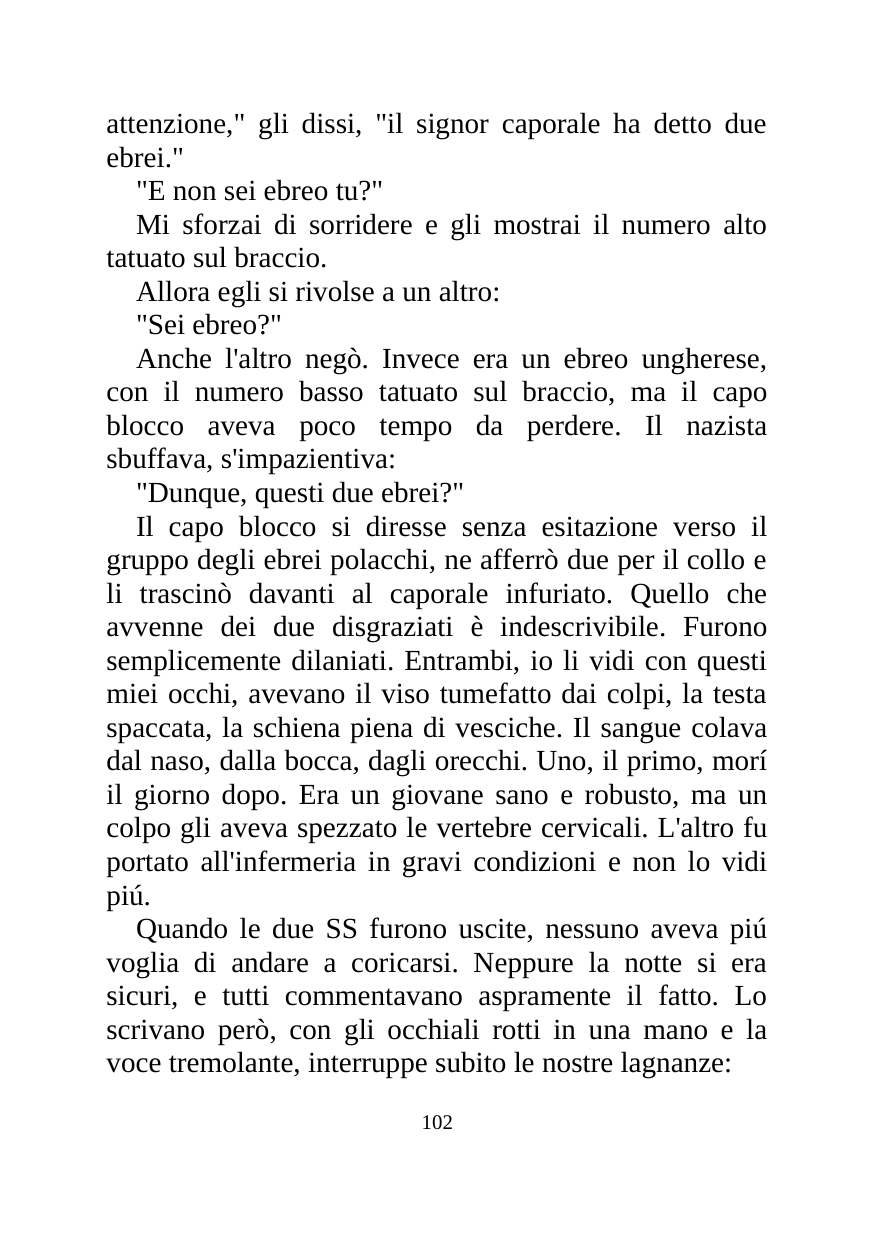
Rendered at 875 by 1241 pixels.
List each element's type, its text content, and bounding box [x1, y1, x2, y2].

text attenzione," gli dissi, "il signor caporale ha detto due ebrei." [106, 106, 768, 173]
text Mi sforzai di sorridere e gli mostrai il numero alto tatuato sul braccio. [106, 207, 768, 274]
text Anche l'altro negò. Invece era un ebreo ungherese, con il numero basso tatuato sul braccio, ma il capo blocco aveva poco tempo da perdere. Il nazista sbuffava, s'impazientiva: [106, 341, 768, 475]
text "Sei ebreo?" [106, 307, 768, 341]
text Quando le due SS furono uscite, nessuno aveva piú voglia di andare a coricarsi. Neppure la notte si era sicuri, e tutti commentavano aspramente il fatto. Lo scrivano però, con gli occhiali rotti in una mano e la voce tremolante, interruppe subito le nostre lagnanze: [106, 911, 768, 1079]
text Il capo blocco si diresse senza esitazione verso il gruppo degli ebrei polacchi, ne afferrò due per il collo e li trascinò davanti al caporale infuriato. Quello che avvenne dei due disgraziati è indescrivibile. Furono semplicemente dilaniati. Entrambi, io li vidi con questi miei occhi, avevano il viso tumefatto dai colpi, la testa spaccata, la schiena piena di vesciche. Il sangue colava dal naso, dalla bocca, dagli orecchi. Uno, il primo, morí il giorno dopo. Era un giovane sano e robusto, ma un colpo gli aveva spezzato le vertebre cervicali. L'altro fu portato all'infermeria in gravi condizioni e non lo vidi piú. [106, 509, 768, 911]
text "Dunque, questi due ebrei?" [106, 475, 768, 509]
text "E non sei ebreo tu?" [106, 173, 768, 207]
text Allora egli si rivolse a un altro: [106, 274, 768, 307]
